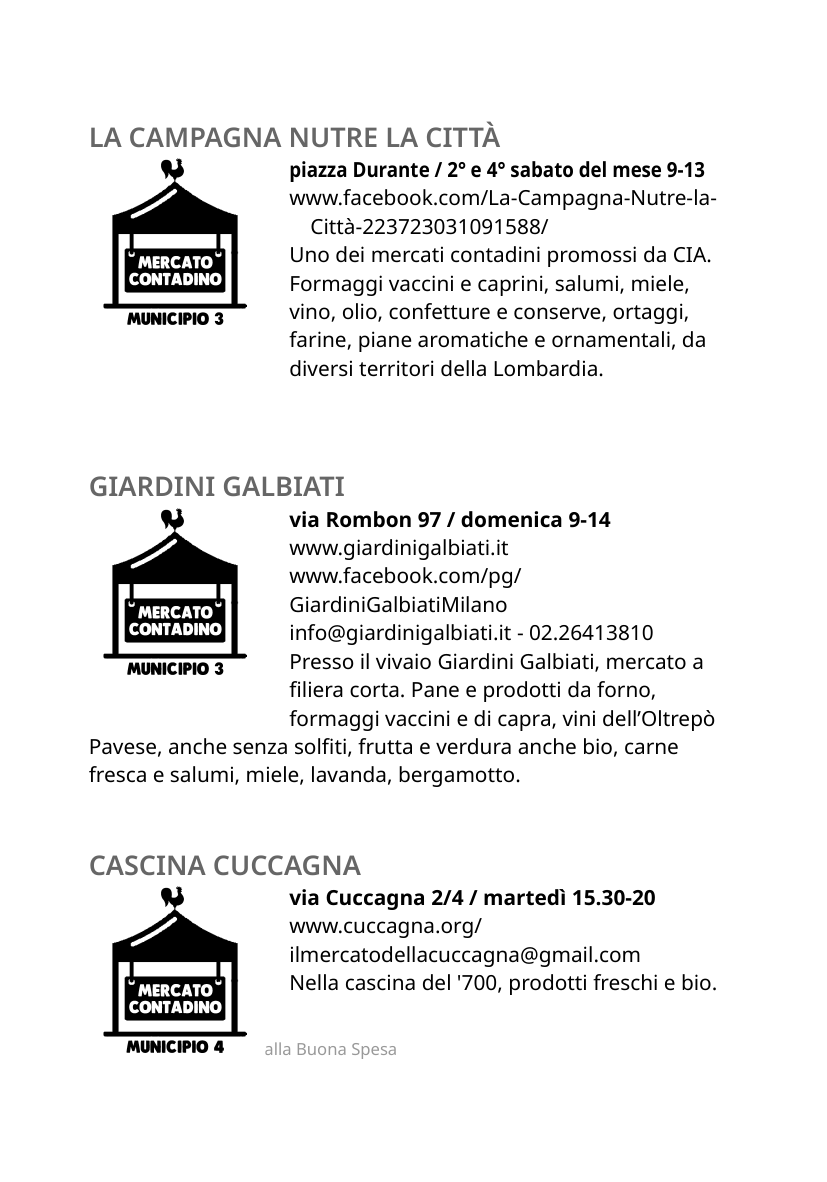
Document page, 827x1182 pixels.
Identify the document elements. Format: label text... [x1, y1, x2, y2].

text www.facebook.com/pg/GiardiniGalbiatiMilano [266, 562, 738, 618]
text Nella cascina del '700, prodotti freschi e bio. [266, 968, 738, 997]
text Uno dei mercati contadini promossi da CIA. Formaggi vaccini e caprini, salumi, miele, vino, olio, confetture e conserve, ortaggi, farine, piane aromatiche e ornamentali, da diversi territori della Lombardia. [88, 240, 738, 382]
text via Rombon 97 / domenica 9-14 [266, 505, 738, 533]
picture [88, 882, 266, 1060]
picture [88, 155, 266, 332]
text www.cuccagna.org/ ilmercatodellacuccagna@gmail.com [266, 911, 738, 968]
text via Cuccagna 2/4 / martedì 15.30-20 [266, 883, 738, 911]
text piazza Durante / 2° e 4° sabato del mese 9-13 [266, 155, 738, 183]
title Giardini Galbiati [88, 468, 738, 505]
title La Campagna nutre la Città [88, 118, 738, 155]
text www.facebook.com/La-Campagna-Nutre-la- [266, 183, 738, 212]
text info@giardinigalbiati.it - 02.26413810 [266, 618, 738, 647]
picture [88, 504, 266, 682]
text Presso il vivaio Giardini Galbiati, mercato a filiera corta. Pane e prodotti da forno, formaggi vaccini e di capra, vini dell’Oltrepò Pavese, anche senza solfiti, frutta e verdura anche bio, carne fresca e salumi, miele, lavanda, bergamotto. [88, 647, 738, 789]
text www.giardinigalbiati.it [266, 533, 738, 562]
title Cascina Cuccagna [88, 846, 738, 883]
text Città-223723031091588/ [266, 212, 738, 240]
